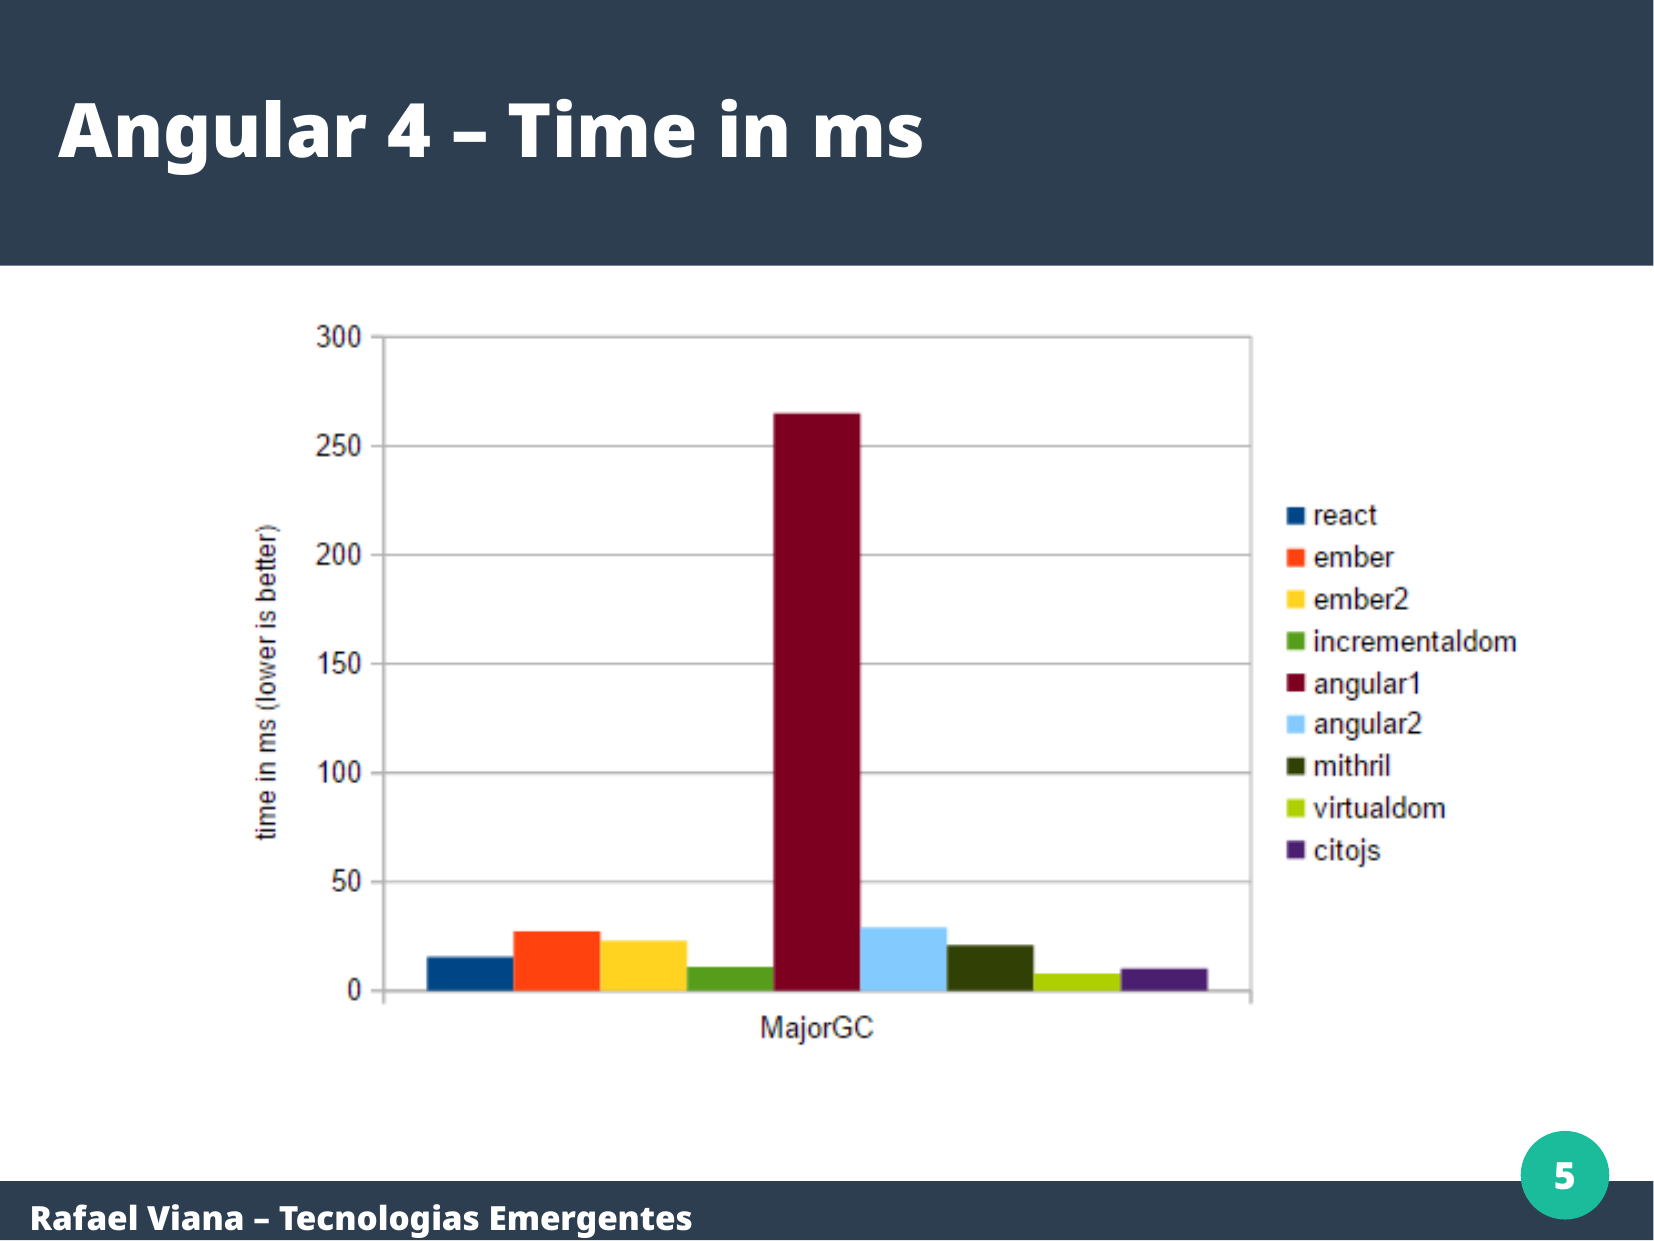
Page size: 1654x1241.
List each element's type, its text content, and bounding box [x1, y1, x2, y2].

list [59, 324, 1595, 1152]
picture [236, 299, 1536, 1063]
text_box Rafael Viana – Tecnologias Emergentes [29, 1181, 1146, 1241]
title Angular 4 – Time in ms [59, 49, 1595, 207]
